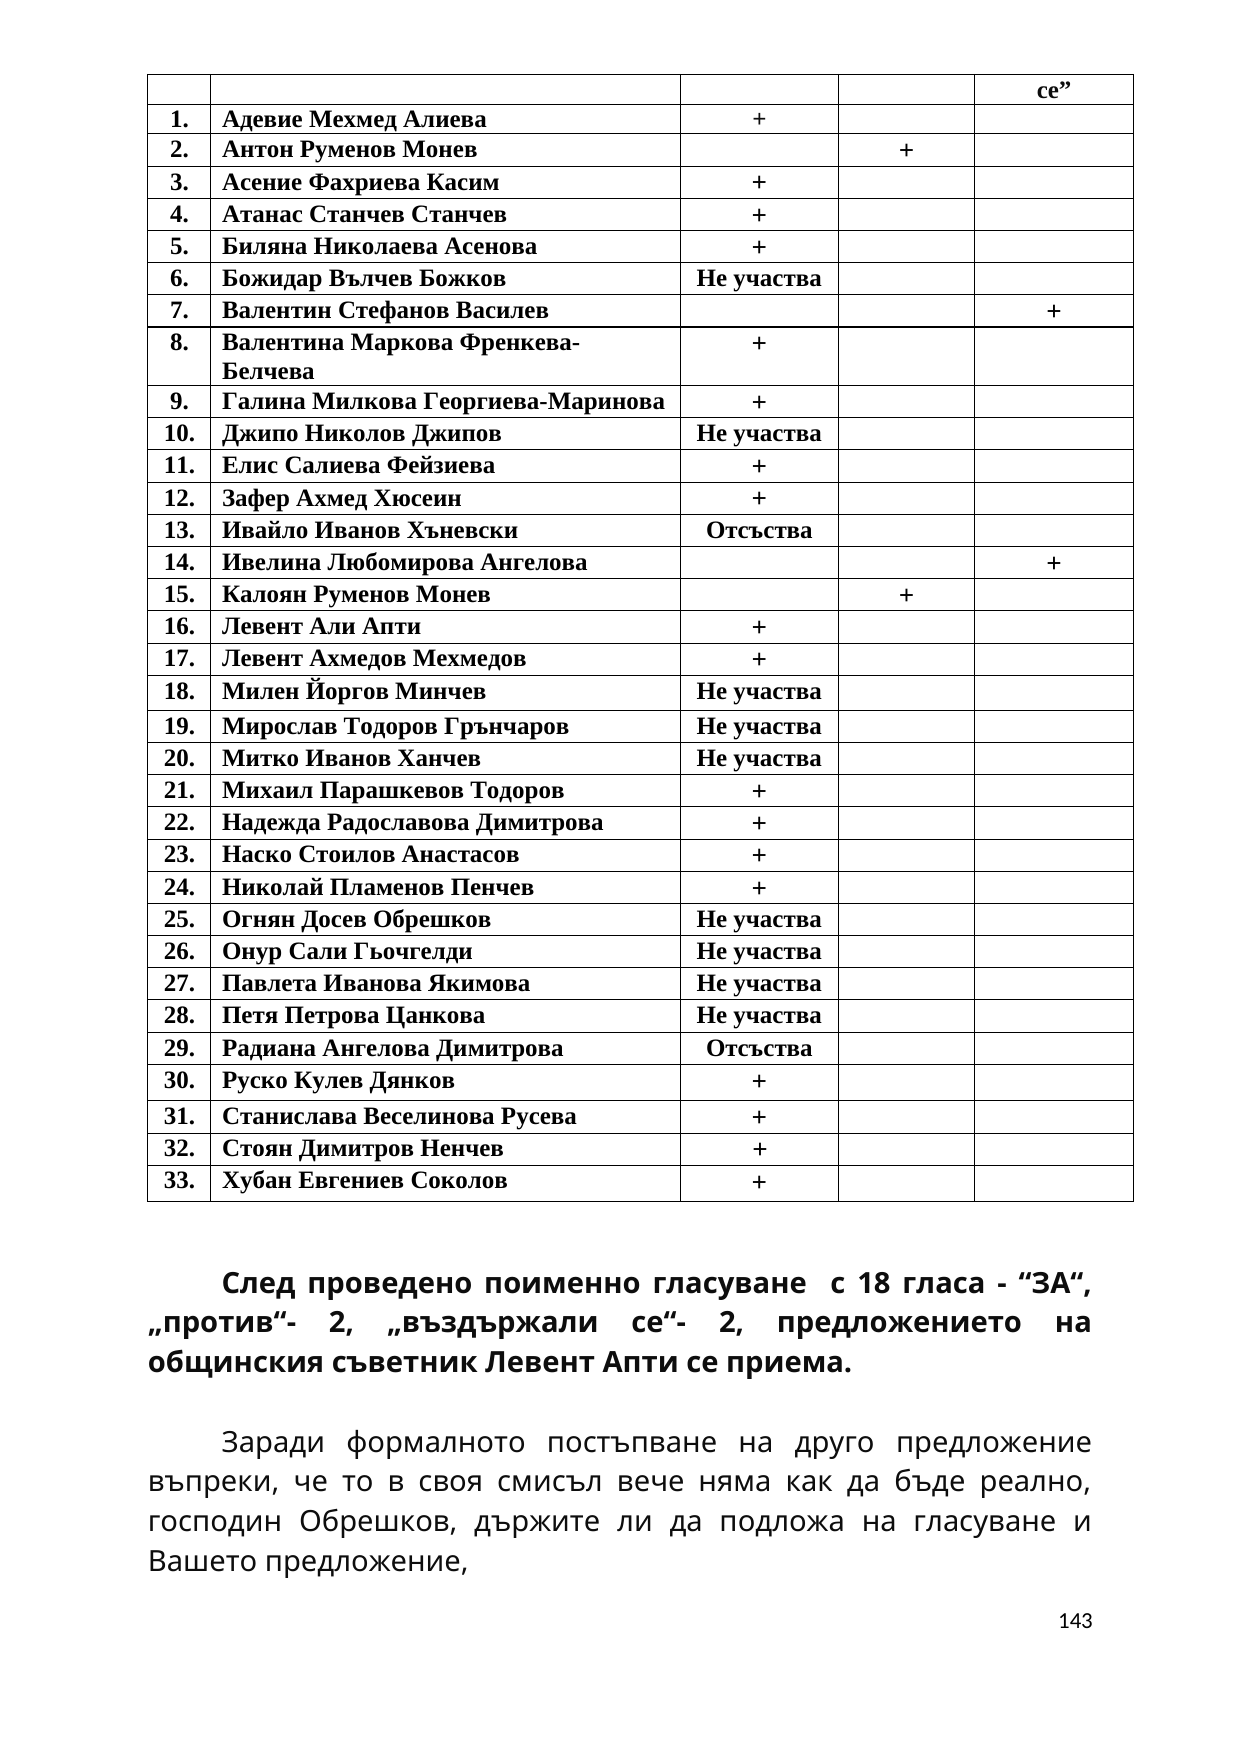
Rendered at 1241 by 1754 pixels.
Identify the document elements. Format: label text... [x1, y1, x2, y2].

table_cell [839, 231, 974, 262]
table_cell [975, 904, 1133, 935]
table_cell Радиана Ангелова Димитрова [211, 1033, 680, 1064]
table_cell [839, 547, 974, 578]
table_cell Левент Али Апти [211, 611, 680, 642]
table_header [681, 75, 838, 103]
table_cell 19. [148, 711, 210, 742]
table_cell 6. [148, 263, 210, 294]
table_cell + [681, 450, 838, 482]
table_cell + [681, 872, 838, 903]
table_cell 13. [148, 515, 210, 546]
table_cell [839, 418, 974, 449]
table_cell [975, 676, 1133, 710]
table_cell [975, 840, 1133, 871]
table_cell 23. [148, 840, 210, 871]
table_cell [839, 775, 974, 806]
table_cell [839, 1166, 974, 1201]
table_cell 8. [148, 328, 210, 385]
table_cell [839, 711, 974, 742]
table_cell [839, 199, 974, 230]
table_cell Валентин Стефанов Василев [211, 295, 680, 326]
table_cell 18. [148, 676, 210, 710]
text Заради формалното постъпване на друго предложение въпреки, че то в своя смисъл вече няма как да бъде реално, господин Обрешков, държите ли да подложа на гласуване и Вашето предложение, [148, 1421, 1093, 1579]
table_cell + [681, 1166, 838, 1201]
table_cell Николай Пламенов Пенчев [211, 872, 680, 903]
table_cell Петя Петрова Цанкова [211, 1000, 680, 1032]
table_cell Галина Милкова Георгиева-Маринова [211, 386, 680, 417]
table_cell + [681, 328, 838, 385]
table_header [148, 75, 210, 103]
table_cell Антон Руменов Монев [211, 134, 680, 166]
table_cell Милен Йоргов Минчев [211, 676, 680, 710]
table_cell 24. [148, 872, 210, 903]
table_cell [681, 295, 838, 326]
table_cell 30. [148, 1065, 210, 1100]
table_cell [975, 515, 1133, 546]
table_cell [975, 872, 1133, 903]
table_cell Атанас Станчев Станчев [211, 199, 680, 230]
table_cell 21. [148, 775, 210, 806]
table_cell [975, 1065, 1133, 1100]
table_cell [839, 611, 974, 642]
table_cell Наско Стоилов Анастасов [211, 840, 680, 871]
table_cell 17. [148, 644, 210, 675]
table_cell Не участва [681, 968, 838, 999]
table_cell Павлета Иванова Якимова [211, 968, 680, 999]
table_cell 9. [148, 386, 210, 417]
table_cell [681, 547, 838, 578]
table_cell [839, 483, 974, 514]
table_cell Зафер Ахмед Хюсеин [211, 483, 680, 514]
table_cell 33. [148, 1166, 210, 1201]
table_cell [975, 1134, 1133, 1164]
table_cell Не участва [681, 263, 838, 294]
table_cell [839, 1033, 974, 1064]
table_cell Не участва [681, 711, 838, 742]
table_cell Джипо Николов Джипов [211, 418, 680, 449]
table_cell [681, 134, 838, 166]
table_cell 15. [148, 579, 210, 610]
table_cell [839, 1000, 974, 1032]
table_cell 29. [148, 1033, 210, 1064]
table_cell 22. [148, 807, 210, 838]
table_cell + [839, 134, 974, 166]
table_cell Онур Сали Гьочгелди [211, 936, 680, 967]
table_cell Калоян Руменов Монев [211, 579, 680, 610]
table_cell Отсъства [681, 515, 838, 546]
table_cell 20. [148, 743, 210, 774]
table_cell [975, 1000, 1133, 1032]
table_cell Михаил Парашкевов Тодоров [211, 775, 680, 806]
table_cell + [681, 483, 838, 514]
table_cell Не участва [681, 743, 838, 774]
table_cell + [975, 295, 1133, 326]
table_cell [839, 644, 974, 675]
table_cell Левент Ахмедов Мехмедов [211, 644, 680, 675]
table_cell Надежда Радославова Димитрова [211, 807, 680, 838]
table_cell [975, 743, 1133, 774]
table_cell Отсъства [681, 1033, 838, 1064]
table_cell Хубан Евгениев Соколов [211, 1166, 680, 1201]
table_cell Мирослав Тодоров Грънчаров [211, 711, 680, 742]
table_cell + [681, 840, 838, 871]
table_cell [839, 904, 974, 935]
text След проведено поименно гласуване с 18 гласа - “ЗА“, „против“- 2, „въздържали се“- 2, предложението на общинския съветник Левент Апти се приема. [148, 1262, 1093, 1381]
table_cell + [681, 611, 838, 642]
table_cell 31. [148, 1101, 210, 1132]
table_cell [975, 167, 1133, 198]
table_cell Не участва [681, 936, 838, 967]
table_cell 4. [148, 199, 210, 230]
table_cell [839, 807, 974, 838]
table_cell 12. [148, 483, 210, 514]
table_cell Ивайло Иванов Хъневски [211, 515, 680, 546]
table_cell [839, 515, 974, 546]
table_cell [839, 105, 974, 133]
table_cell [839, 968, 974, 999]
table_cell + [681, 1134, 838, 1164]
table_cell [975, 936, 1133, 967]
table_cell Руско Кулев Дянков [211, 1065, 680, 1100]
table_cell [839, 676, 974, 710]
table_cell [839, 872, 974, 903]
table_cell + [681, 775, 838, 806]
table_cell [975, 450, 1133, 482]
table_cell [839, 840, 974, 871]
table_cell Стоян Димитров Ненчев [211, 1134, 680, 1164]
table_cell [839, 295, 974, 326]
table_cell [975, 105, 1133, 133]
table_cell + [839, 579, 974, 610]
table_cell + [681, 167, 838, 198]
table_cell [975, 386, 1133, 417]
table_cell [839, 1134, 974, 1164]
table_cell [839, 167, 974, 198]
table_cell [975, 611, 1133, 642]
table_cell Митко Иванов Ханчев [211, 743, 680, 774]
table_cell Не участва [681, 418, 838, 449]
table_cell + [681, 199, 838, 230]
table_header [839, 75, 974, 103]
table_header [211, 75, 680, 103]
table_cell 5. [148, 231, 210, 262]
table_cell [681, 579, 838, 610]
table_cell + [681, 105, 838, 133]
table_cell Станислава Веселинова Русева [211, 1101, 680, 1132]
table_cell [975, 644, 1133, 675]
table_cell Не участва [681, 904, 838, 935]
table_cell [839, 1101, 974, 1132]
table_cell 14. [148, 547, 210, 578]
table_cell [975, 134, 1133, 166]
table_cell [839, 386, 974, 417]
table_cell [975, 328, 1133, 385]
table_cell Огнян Досев Обрешков [211, 904, 680, 935]
table_cell 27. [148, 968, 210, 999]
table_cell 1. [148, 105, 210, 133]
table_cell 25. [148, 904, 210, 935]
table_cell Божидар Вълчев Божков [211, 263, 680, 294]
table_cell [975, 483, 1133, 514]
table_cell [975, 968, 1133, 999]
table_cell + [681, 231, 838, 262]
table_cell [975, 1166, 1133, 1201]
table_cell 16. [148, 611, 210, 642]
table_cell Елис Салиева Фейзиева [211, 450, 680, 482]
table_cell [975, 231, 1133, 262]
table_cell + [975, 547, 1133, 578]
table_cell 7. [148, 295, 210, 326]
table_cell + [681, 644, 838, 675]
table_cell [975, 807, 1133, 838]
table_cell [975, 711, 1133, 742]
table_cell [975, 199, 1133, 230]
table_cell + [681, 386, 838, 417]
table_cell [839, 450, 974, 482]
table_header се” [975, 75, 1133, 103]
table_cell Валентина Маркова Френкева-Белчева [211, 328, 680, 385]
table_cell 11. [148, 450, 210, 482]
table_cell [975, 1033, 1133, 1064]
table_cell 32. [148, 1134, 210, 1164]
table_cell [839, 936, 974, 967]
table_cell 26. [148, 936, 210, 967]
table_cell Не участва [681, 1000, 838, 1032]
table_cell [975, 1101, 1133, 1132]
table_cell [975, 263, 1133, 294]
table_cell [839, 1065, 974, 1100]
table_cell 10. [148, 418, 210, 449]
table_cell + [681, 1065, 838, 1100]
table_cell 3. [148, 167, 210, 198]
table_cell [975, 418, 1133, 449]
table_cell + [681, 1101, 838, 1132]
table_cell Не участва [681, 676, 838, 710]
table_cell [975, 579, 1133, 610]
table_cell Ивелина Любомирова Ангелова [211, 547, 680, 578]
table_cell Биляна Николаева Асенова [211, 231, 680, 262]
table_cell Адевие Мехмед Алиева [211, 105, 680, 133]
table_cell + [681, 807, 838, 838]
table_cell [839, 743, 974, 774]
table_cell 28. [148, 1000, 210, 1032]
table_cell [975, 775, 1133, 806]
table_cell [839, 328, 974, 385]
table_cell 2. [148, 134, 210, 166]
table_cell Асение Фахриева Касим [211, 167, 680, 198]
table_cell [839, 263, 974, 294]
